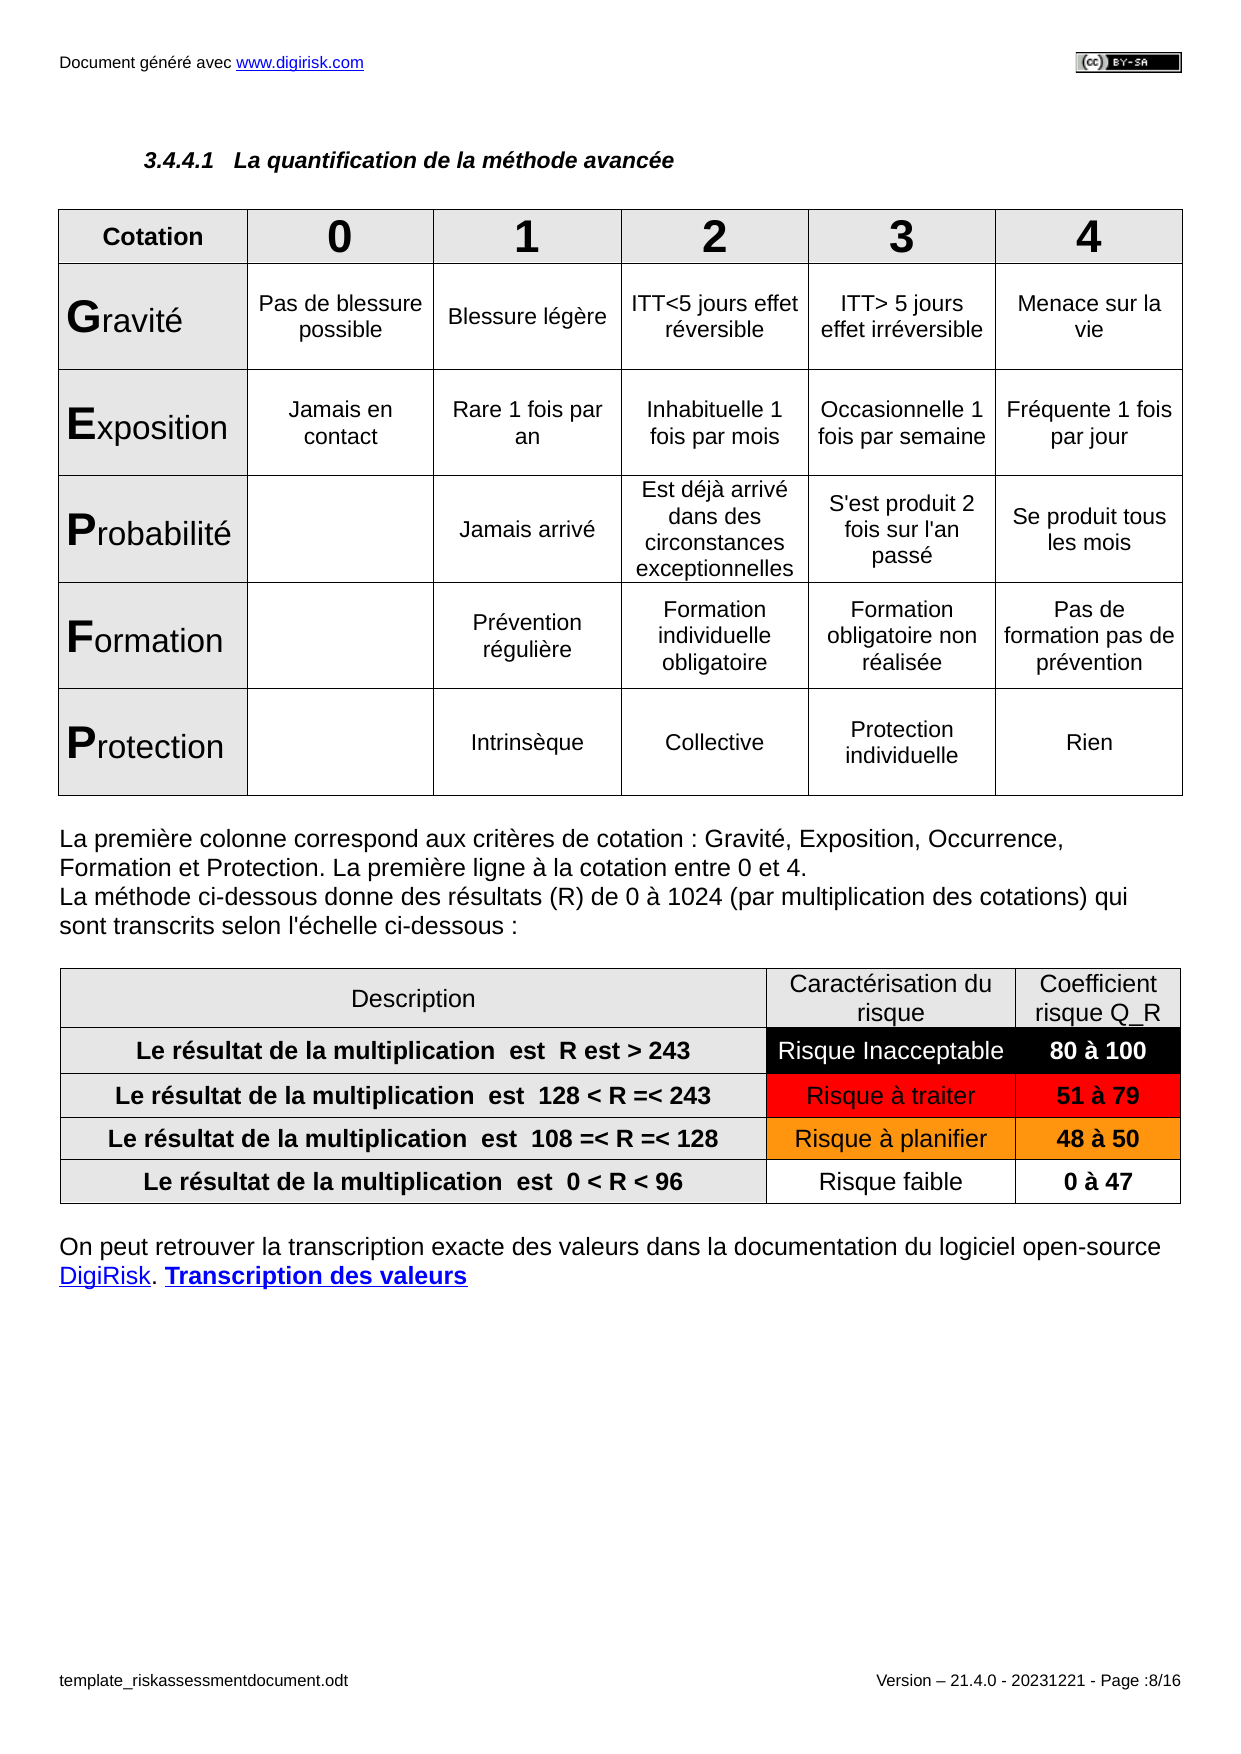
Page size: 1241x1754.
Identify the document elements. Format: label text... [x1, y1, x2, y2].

table_cell Le résultat de la multiplication est 108 =< R =< 128 [61, 1118, 766, 1159]
table_cell Probabilité [59, 476, 247, 582]
table_header 3 [809, 210, 995, 262]
table_header 1 [434, 210, 621, 262]
table_cell Formation individuelle obligatoire [622, 583, 808, 688]
table_header Description [61, 969, 766, 1027]
table_header 2 [622, 210, 808, 262]
table_cell Pas de blessure possible [248, 264, 433, 369]
table_cell Risque à planifier [767, 1118, 1015, 1159]
table_cell Formation [59, 583, 247, 688]
table_cell Prévention régulière [434, 583, 621, 688]
table_cell ITT> 5 jours effet irréversible [809, 264, 995, 369]
table_cell Collective [622, 689, 808, 795]
table_cell Rare 1 fois par an [434, 370, 621, 475]
table_cell S'est produit 2 fois sur l'an passé [809, 476, 995, 582]
table_cell Le résultat de la multiplication est 128 < R =< 243 [61, 1074, 766, 1117]
table_cell Intrinsèque [434, 689, 621, 795]
table_cell Rien [996, 689, 1182, 795]
table_header 0 [248, 210, 433, 262]
table_cell Blessure légère [434, 264, 621, 369]
table_cell Risque faible [767, 1160, 1015, 1202]
table_cell Protection [59, 689, 247, 795]
table_cell Menace sur la vie [996, 264, 1182, 369]
table_cell 51 à 79 [1016, 1074, 1180, 1117]
table_cell Occasionnelle 1 fois par semaine [809, 370, 995, 475]
table_cell Est déjà arrivé dans des circonstances exceptionnelles [622, 476, 808, 582]
picture [1075, 52, 1182, 73]
table_cell Risque à traiter [767, 1074, 1015, 1117]
table_cell [248, 583, 433, 688]
text La première colonne correspond aux critères de cotation : Gravité, Exposition, Occurrence, Formation et Protection. La première ligne à la cotation entre 0 et 4. [59, 824, 1181, 882]
table_cell [248, 689, 433, 795]
table_cell Jamais en contact [248, 370, 433, 475]
table_cell 0 à 47 [1016, 1160, 1180, 1202]
table_header Caractérisation du risque [767, 969, 1015, 1027]
table_cell 48 à 50 [1016, 1118, 1180, 1159]
text On peut retrouver la transcription exacte des valeurs dans la documentation du logiciel open-source DigiRisk. Transcription des valeurs [59, 1232, 1181, 1290]
table_cell Jamais arrivé [434, 476, 621, 582]
table_header Cotation [59, 210, 247, 262]
table_cell Pas de formation pas de prévention [996, 583, 1182, 688]
table_cell Gravité [59, 264, 247, 369]
table_header 4 [996, 210, 1182, 262]
table_cell 80 à 100 [1016, 1028, 1180, 1073]
subtitle La quantification de la méthode avancée [144, 147, 1181, 174]
table_cell ITT<5 jours effet réversible [622, 264, 808, 369]
table_cell Se produit tous les mois [996, 476, 1182, 582]
table_cell Protection individuelle [809, 689, 995, 795]
table_cell Le résultat de la multiplication est 0 < R < 96 [61, 1160, 766, 1202]
table_cell Inhabituelle 1 fois par mois [622, 370, 808, 475]
table_cell Risque Inacceptable [767, 1028, 1015, 1073]
table_header Coefficient risque Q_R [1016, 969, 1180, 1027]
table_cell Exposition [59, 370, 247, 475]
table_cell Le résultat de la multiplication est R est > 243 [61, 1028, 766, 1073]
text La méthode ci-dessous donne des résultats (R) de 0 à 1024 (par multiplication des cotations) qui sont transcrits selon l'échelle ci-dessous : [59, 882, 1181, 939]
table_cell Formation obligatoire non réalisée [809, 583, 995, 688]
table_cell [248, 476, 433, 582]
table_cell Fréquente 1 fois par jour [996, 370, 1182, 475]
